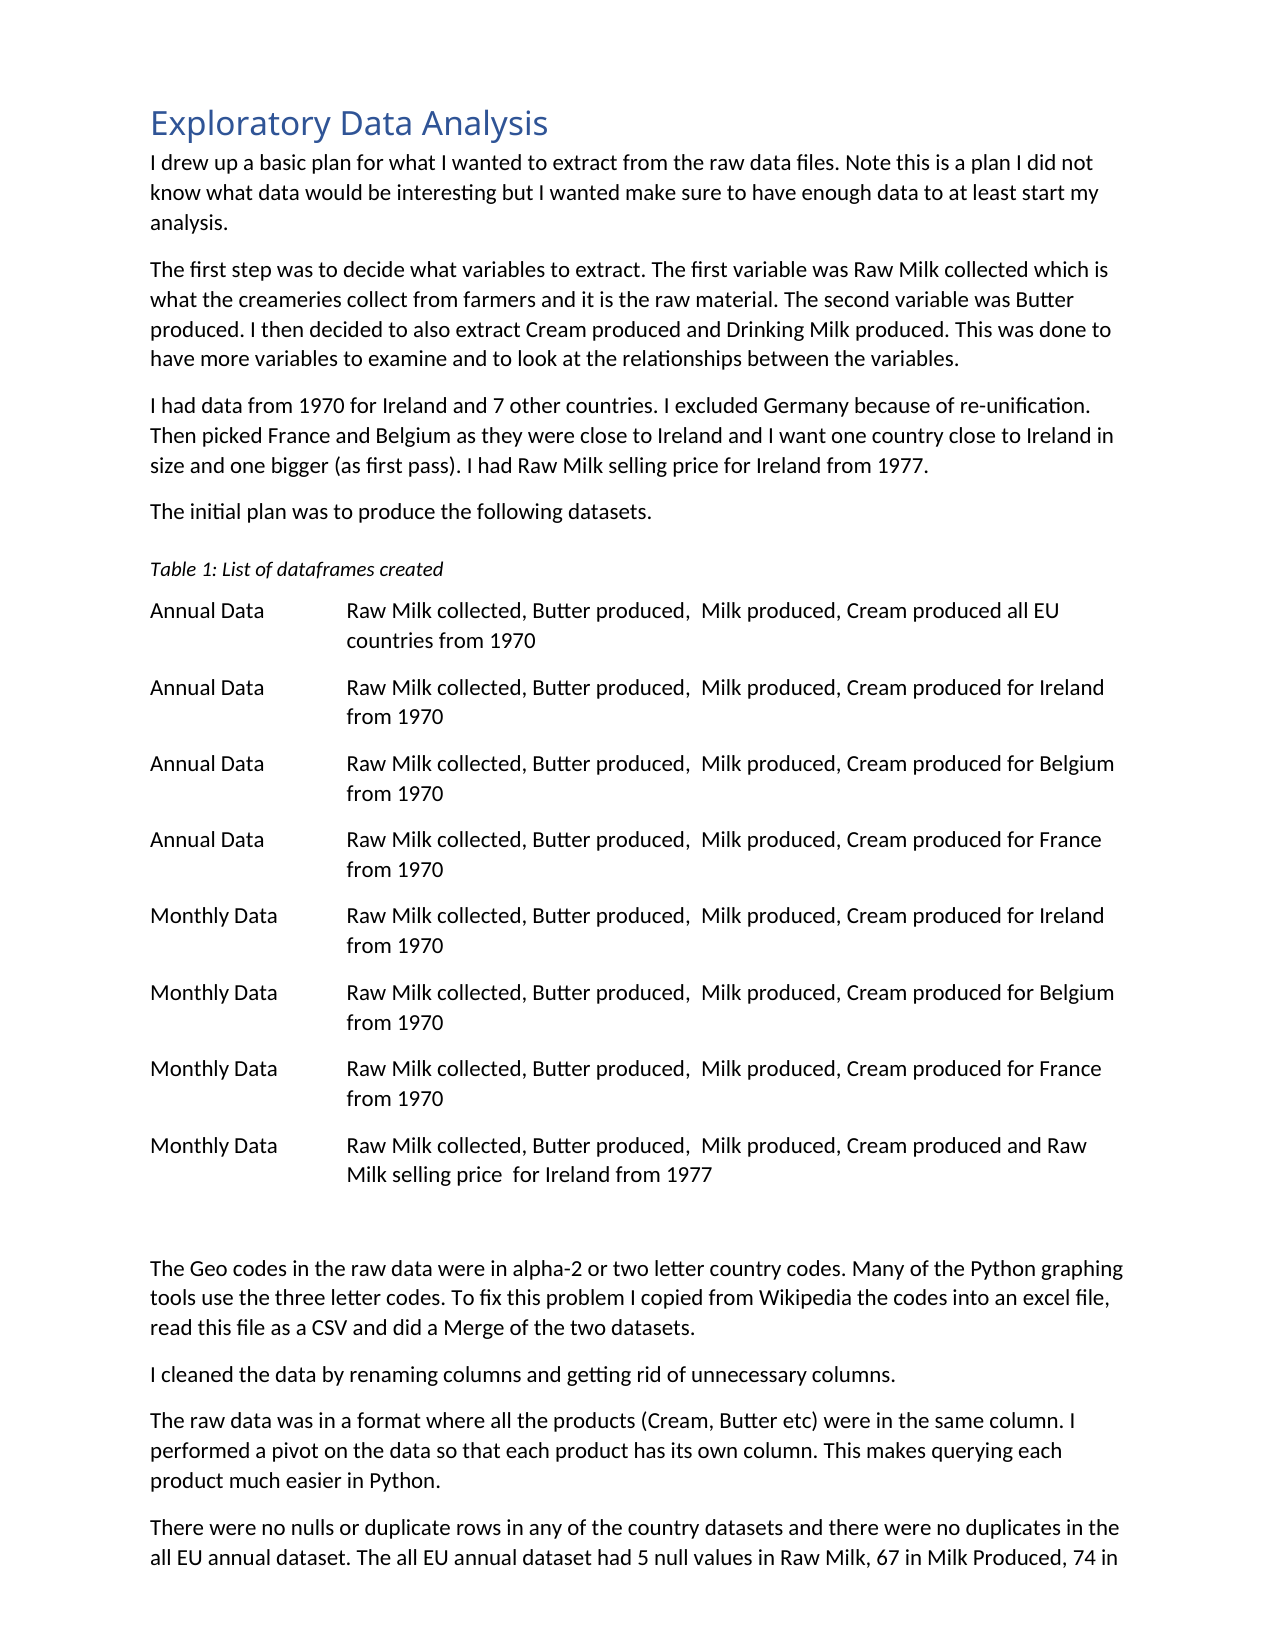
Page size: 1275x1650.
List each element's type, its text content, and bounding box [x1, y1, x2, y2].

table_cell Monthly Data [150, 978, 346, 1054]
table_cell Annual Data [150, 749, 346, 825]
text Table 1: List of dataframes created [150, 557, 1125, 582]
table_cell Raw Milk collected, Butter produced, Milk produced, Cream produced for Ireland from 1970 [346, 902, 1125, 978]
table_cell Raw Milk collected, Butter produced, Milk produced, Cream produced for France from 1970 [346, 1054, 1125, 1131]
text The first step was to decide what variables to extract. The first variable was Raw Milk collected which is what the creameries collect from farmers and it is the raw material. The second variable was Butter produced. I then decided to also extract Cream produced and Drinking Milk produced. This was done to have more variables to examine and to look at the relationships between the variables. [150, 255, 1125, 373]
table_cell Raw Milk collected, Butter produced, Milk produced, Cream produced for Belgium from 1970 [346, 749, 1125, 825]
table_cell Raw Milk collected, Butter produced, Milk produced, Cream produced for Ireland from 1970 [346, 673, 1125, 749]
table_cell Raw Milk collected, Butter produced, Milk produced, Cream produced for Belgium from 1970 [346, 978, 1125, 1054]
table_cell Monthly Data [150, 1054, 346, 1131]
table_header Raw Milk collected, Butter produced, Milk produced, Cream produced all EU countries from 1970 [346, 596, 1125, 673]
text I drew up a basic plan for what I wanted to extract from the raw data files. Note this is a plan I did not know what data would be interesting but I wanted make sure to have enough data to at least start my analysis. [150, 148, 1125, 236]
table_cell Annual Data [150, 673, 346, 749]
text I had data from 1970 for Ireland and 7 other countries. I excluded Germany because of re-unification. Then picked France and Belgium as they were close to Ireland and I want one country close to Ireland in size and one bigger (as first pass). I had Raw Milk selling price for Ireland from 1977. [150, 391, 1125, 479]
table_cell Monthly Data [150, 902, 346, 978]
table_cell Monthly Data [150, 1131, 346, 1207]
table_cell Raw Milk collected, Butter produced, Milk produced, Cream produced for France from 1970 [346, 825, 1125, 902]
table_header Annual Data [150, 596, 346, 673]
text There were no nulls or duplicate rows in any of the country datasets and there were no duplicates in the all EU annual dataset. The all EU annual dataset had 5 null values in Raw Milk, 67 in Milk Produced, 74 in [150, 1513, 1125, 1571]
table_cell Raw Milk collected, Butter produced, Milk produced, Cream produced and Raw Milk selling price for Ireland from 1977 [346, 1131, 1125, 1207]
text The raw data was in a format where all the products (Cream, Butter etc) were in the same column. I performed a pivot on the data so that each product has its own column. This makes querying each product much easier in Python. [150, 1407, 1125, 1494]
table_cell Annual Data [150, 825, 346, 902]
text The Geo codes in the raw data were in alpha-2 or two letter country codes. Many of the Python graphing tools use the three letter codes. To fix this problem I copied from Wikipedia the codes into an excel file, read this file as a CSV and did a Merge of the two datasets. [150, 1254, 1125, 1341]
text I cleaned the data by renaming columns and getting rid of unnecessary columns. [150, 1360, 1125, 1388]
subtitle Exploratory Data Analysis [150, 100, 1125, 145]
text The initial plan was to produce the following datasets. [150, 497, 1125, 526]
